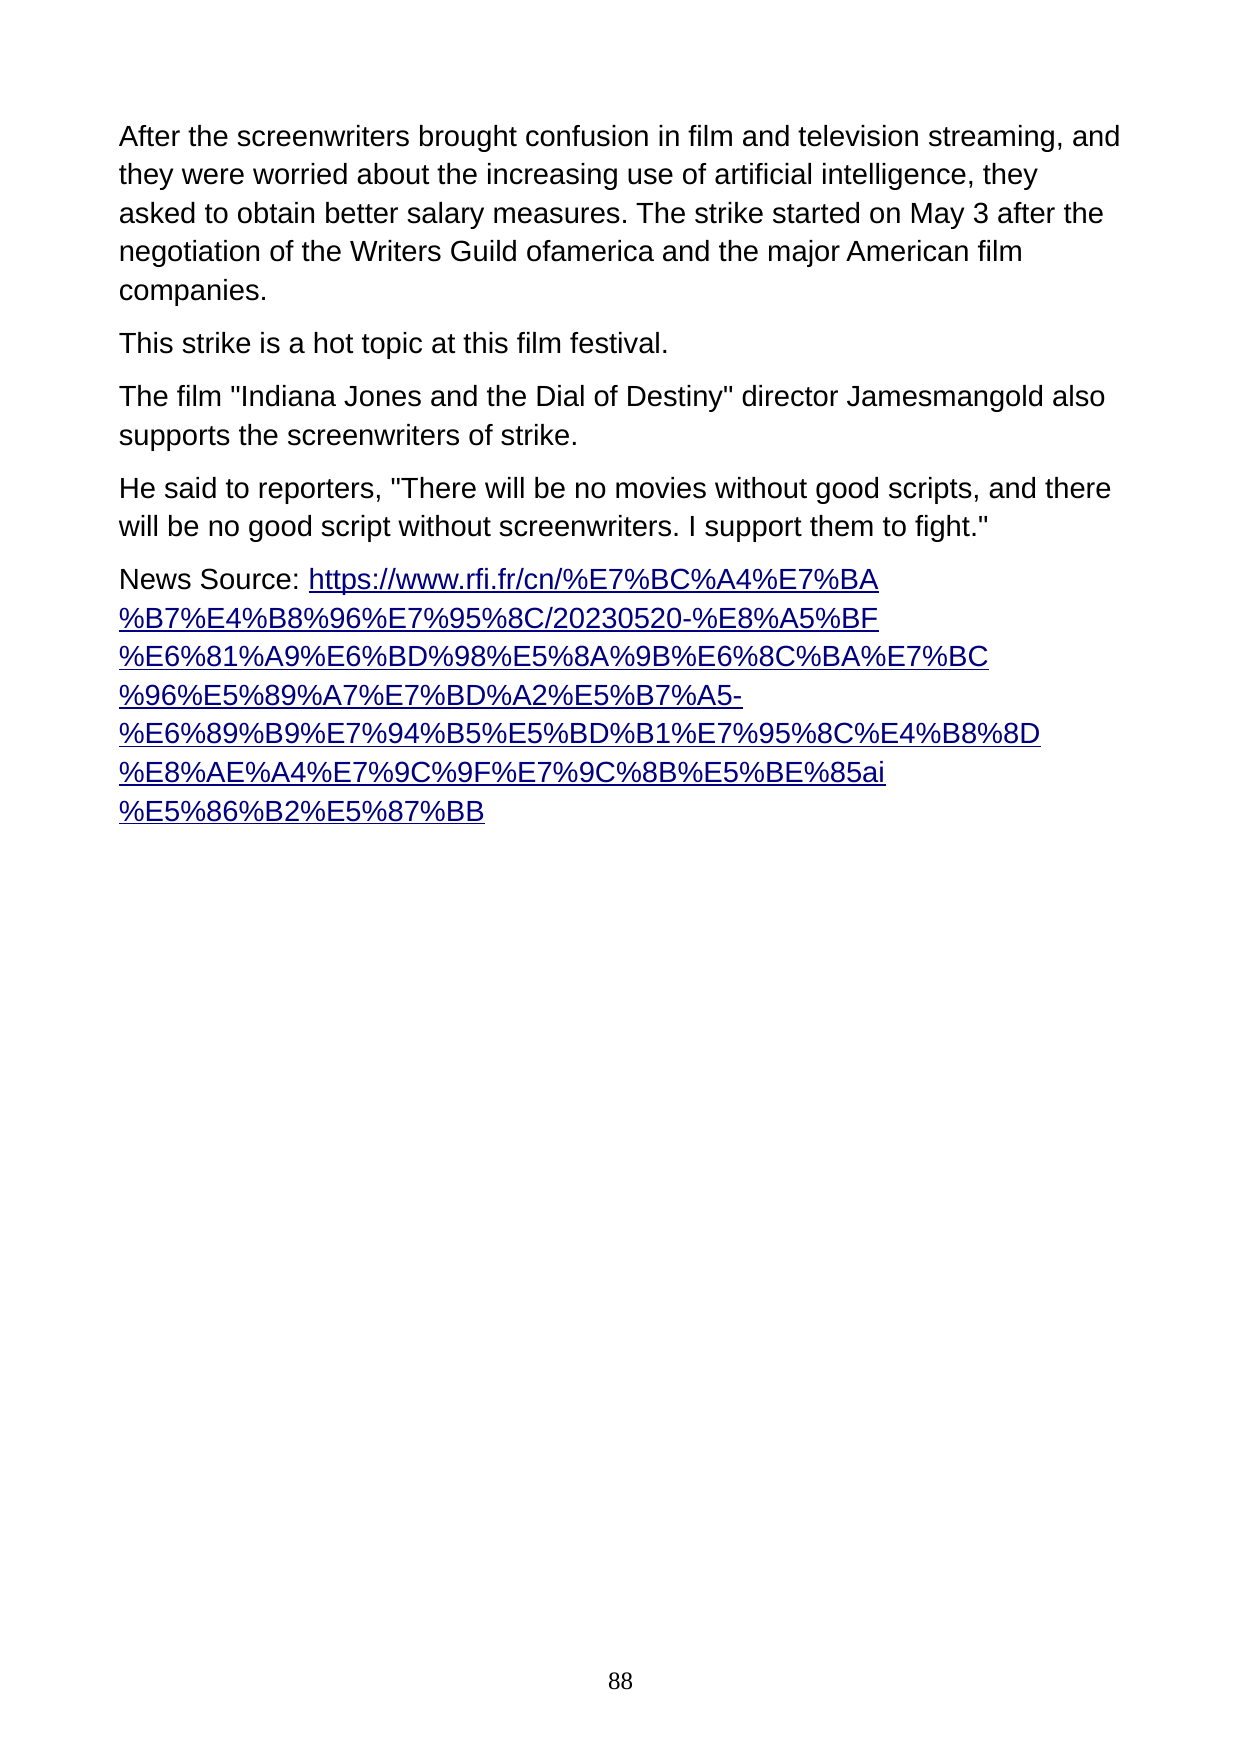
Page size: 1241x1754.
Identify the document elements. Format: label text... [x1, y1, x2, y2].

text This strike is a hot topic at this film festival. [118, 326, 1122, 359]
text After the screenwriters brought confusion in film and television streaming, and they were worried about the increasing use of artificial intelligence, they asked to obtain better salary measures. The strike started on May 3 after the negotiation of the Writers Guild ofamerica and the major American film companies. [118, 118, 1122, 306]
text The film "Indiana Jones and the Dial of Destiny" director Jamesmangold also supports the screenwriters of strike. [118, 379, 1122, 451]
text News Source: https://www.rfi.fr/cn/%E7%BC%A4%E7%BA%B7%E4%B8%96%E7%95%8C/20230520-%E8%A5%BF%E6%81%A9%E6%BD%98%E5%8A%9B%E6%8C%BA%E7%BC%96%E5%89%A7%E7%BD%A2%E5%B7%A5-%E6%89%B9%E7%94%B5%E5%BD%B1%E7%95%8C%E4%B8%8D%E8%AE%A4%E7%9C%9F%E7%9C%8B%E5%BE%85ai%E5%86%B2%E5%87%BB [118, 562, 1122, 827]
text He said to reporters, "There will be no movies without good scripts, and there will be no good script without screenwriters. I support them to fight." [118, 471, 1122, 543]
